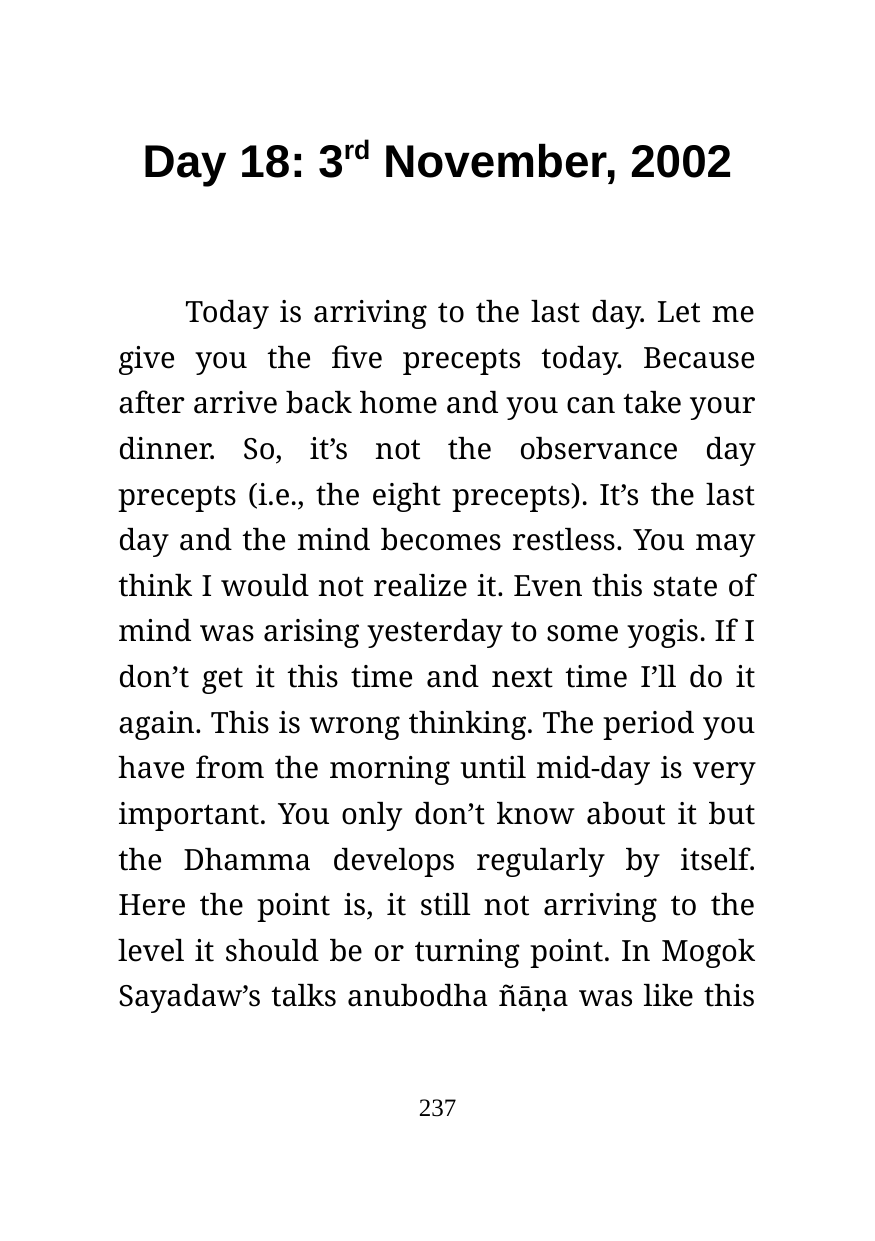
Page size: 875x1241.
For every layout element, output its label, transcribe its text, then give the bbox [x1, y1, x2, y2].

subtitle Day 18: 3rd November, 2002 [118, 134, 756, 187]
text Today is arriving to the last day. Let me give you the five precepts today. Because after arrive back home and you can take your dinner. So, it’s not the observance day precepts (i.e., the eight precepts). It’s the last day and the mind becomes restless. You may think I would not realize it. Even this state of mind was arising yesterday to some yogis. If I don’t get it this time and next time I’ll do it again. This is wrong thinking. The period you have from the morning until mid-day is very important. You only don’t know about it but the Dhamma develops regularly by itself. Here the point is, it still not arriving to the level it should be or turning point. In Mogok Sayadaw’s talks anubodha ñāṇa was like this [118, 291, 756, 1015]
